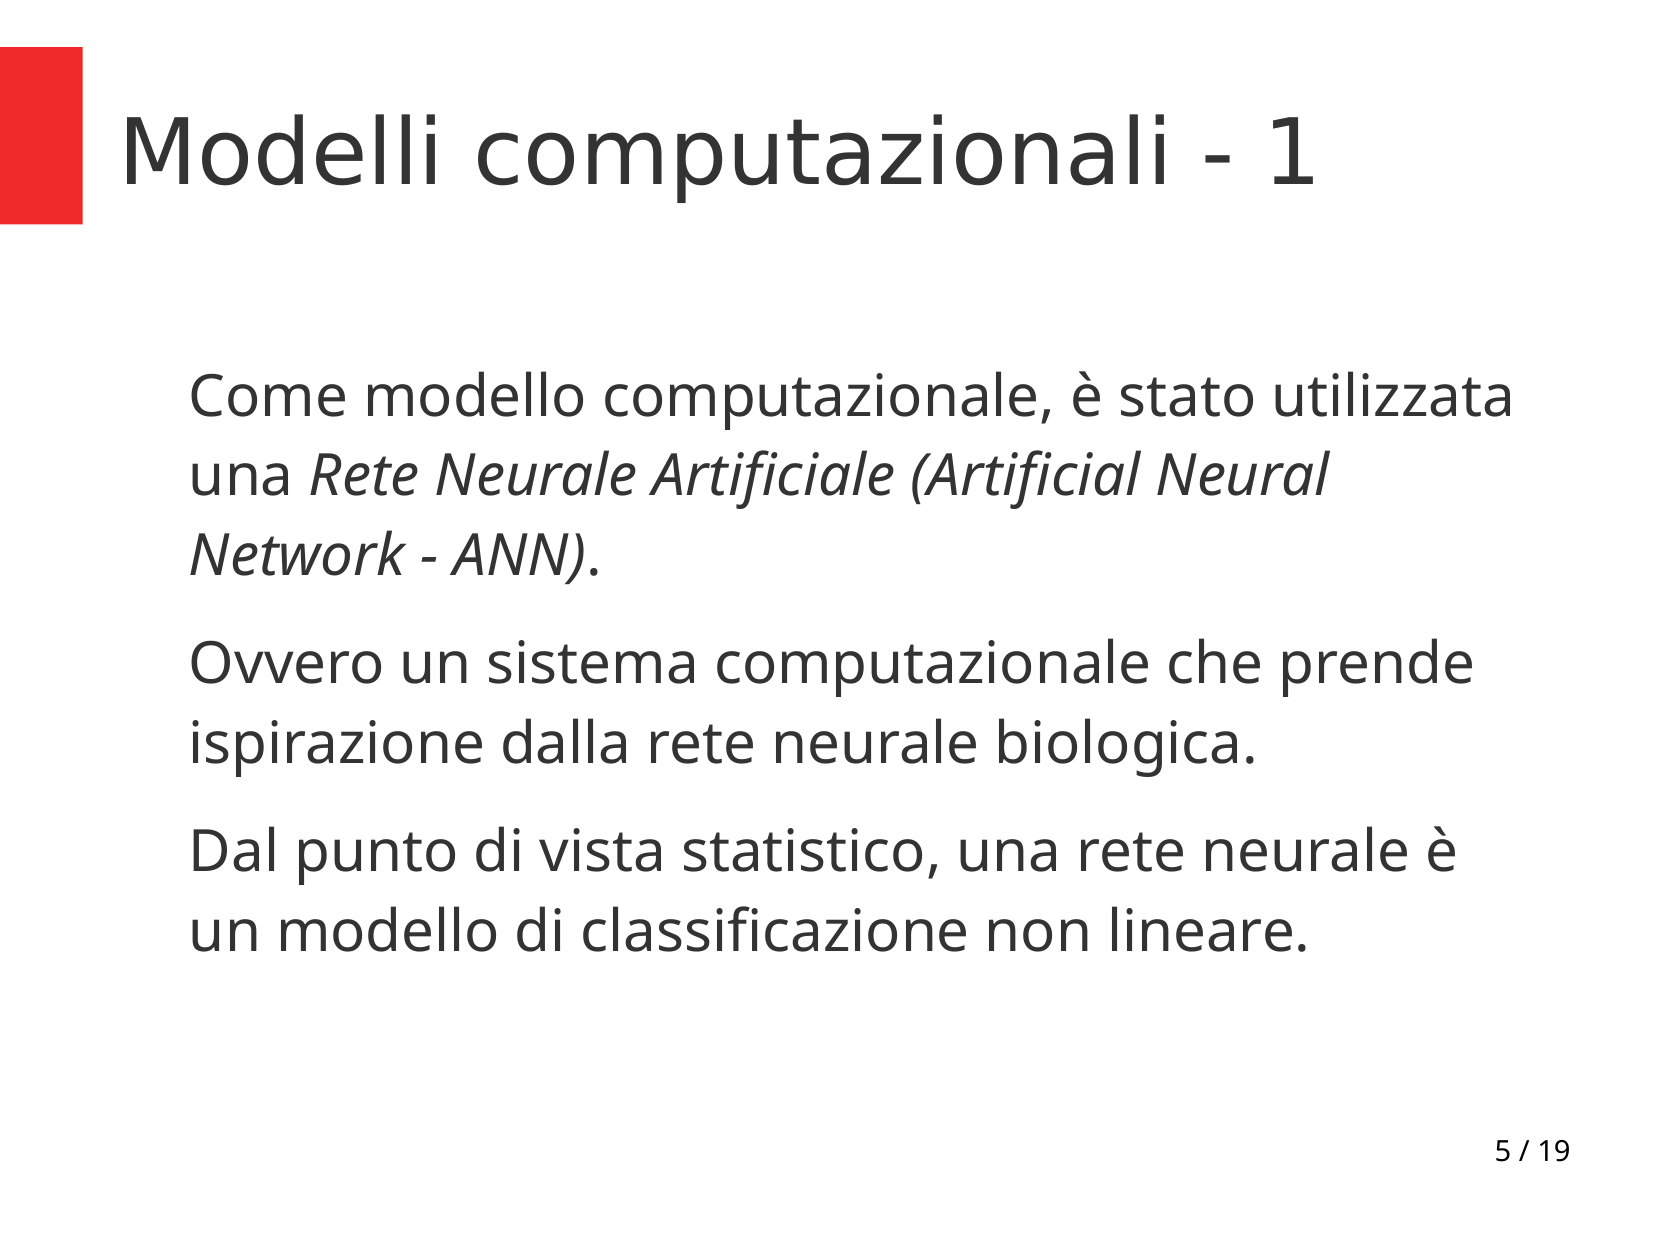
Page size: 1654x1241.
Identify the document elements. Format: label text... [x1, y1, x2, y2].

title Modelli computazionali - 1 [118, 49, 1571, 257]
list Come modello computazionale, è stato utilizzata una Rete Neurale Artificiale (Artificial Neural Network - ANN). Ovvero un sistema computazionale che prende ispirazione dalla rete neurale biologica. Dal punto di vista statistico, una rete neurale è un modello di classificazione non lineare. [118, 354, 1536, 1074]
